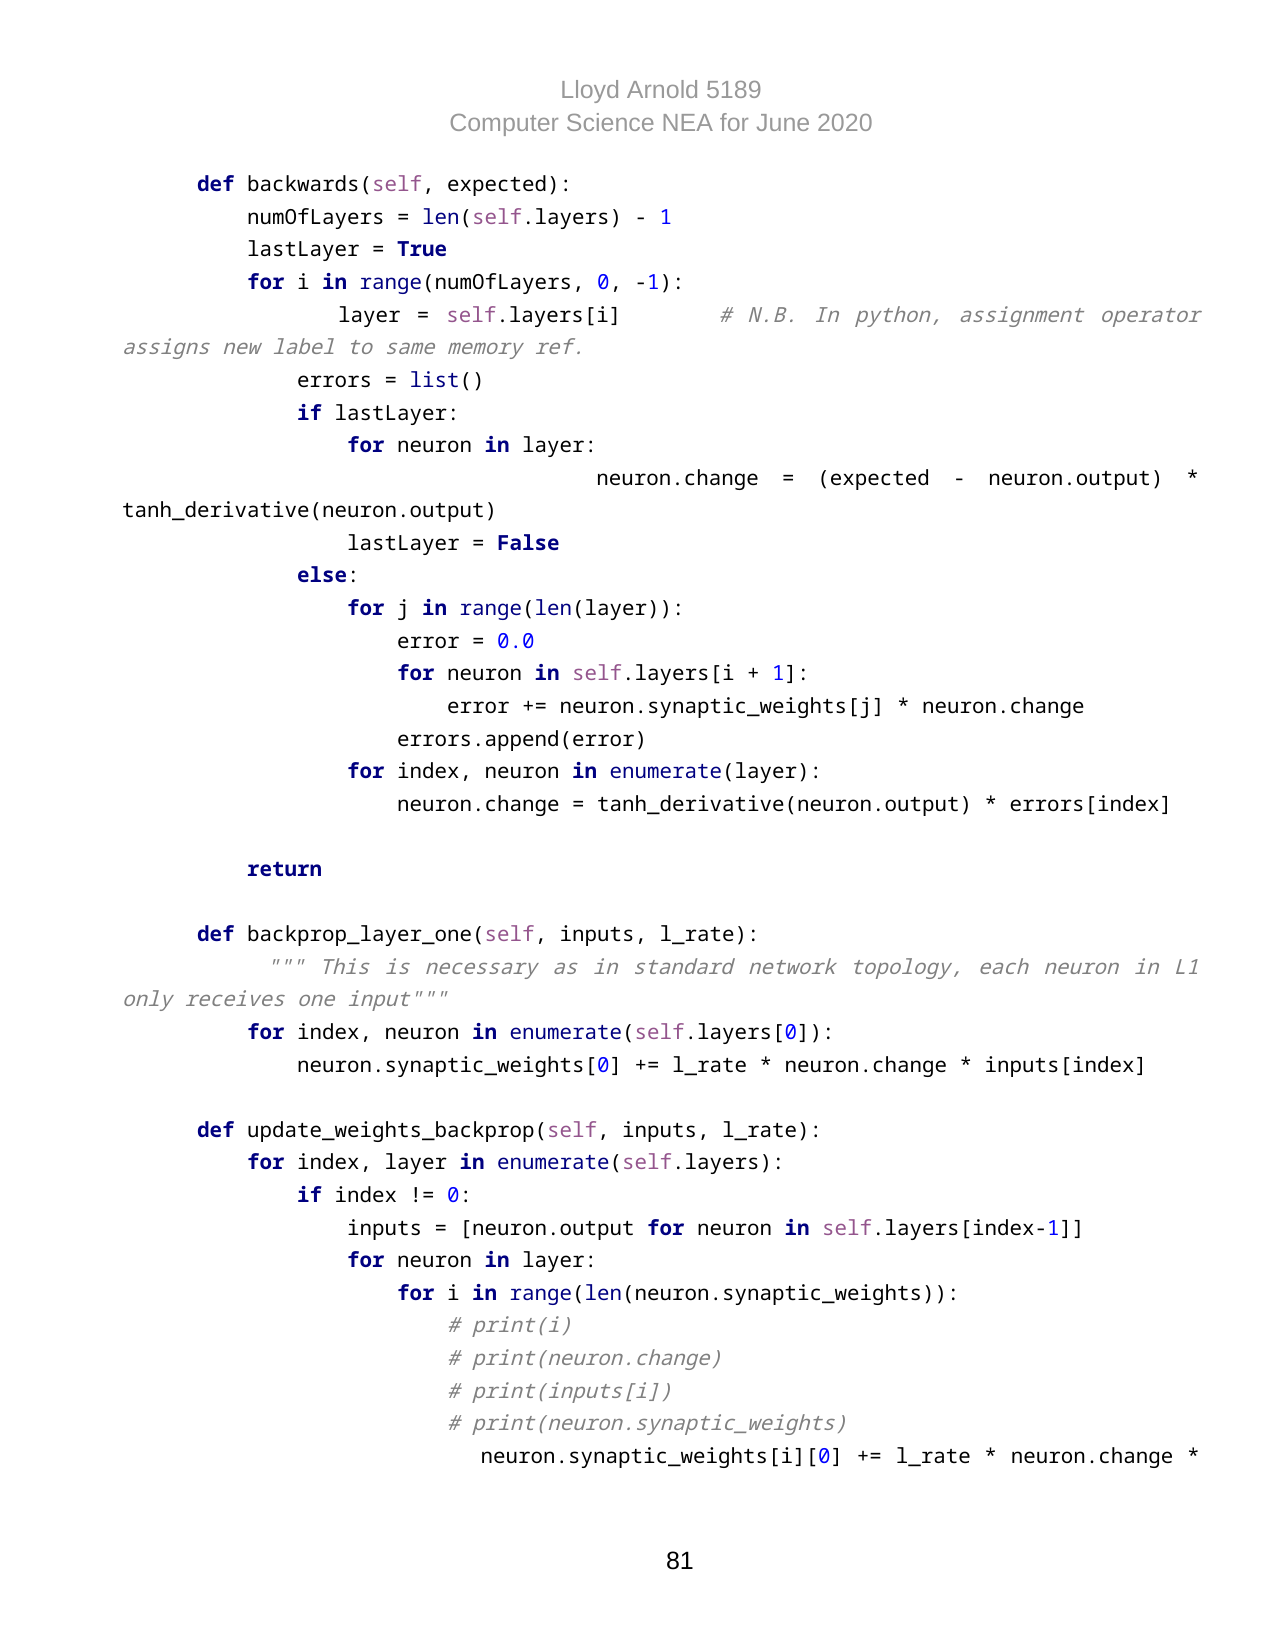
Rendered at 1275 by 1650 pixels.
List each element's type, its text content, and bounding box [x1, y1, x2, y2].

text def update_weights_backprop(self, inputs, l_rate): [122, 1115, 1200, 1143]
text neuron.synaptic_weights[0] += l_rate * neuron.change * inputs[index] [122, 1050, 1200, 1078]
text error += neuron.synaptic_weights[j] * neuron.change [122, 691, 1200, 719]
text for neuron in self.layers[i + 1]: [122, 658, 1200, 687]
text neuron.change = tanh_derivative(neuron.output) * errors[index] [122, 789, 1200, 817]
text if lastLayer: [122, 398, 1200, 426]
text # print(neuron.synaptic_weights) [122, 1408, 1200, 1437]
text return [122, 854, 1200, 882]
text for neuron in layer: [122, 430, 1200, 459]
text for index, layer in enumerate(self.layers): [122, 1147, 1200, 1176]
text neuron.change = (expected - neuron.output) * tanh_derivative(neuron.output) [122, 463, 1200, 524]
text errors = list() [122, 365, 1200, 393]
text errors.append(error) [122, 724, 1200, 752]
text """ This is necessary as in standard network topology, each neuron in L1 only receives one input""" [122, 952, 1200, 1013]
text neuron.synaptic_weights[i][0] += l_rate * neuron.change * [122, 1441, 1200, 1469]
text for index, neuron in enumerate(self.layers[0]): [122, 1017, 1200, 1046]
text else: [122, 561, 1200, 589]
text layer = self.layers[i] # N.B. In python, assignment operator assigns new label to same memory ref. [122, 300, 1200, 361]
text def backprop_layer_one(self, inputs, l_rate): [122, 919, 1200, 948]
text # print(inputs[i]) [122, 1376, 1200, 1404]
text for j in range(len(layer)): [122, 593, 1200, 622]
text for i in range(numOfLayers, 0, -1): [122, 267, 1200, 296]
text if index != 0: [122, 1180, 1200, 1208]
text for index, neuron in enumerate(layer): [122, 756, 1200, 785]
text error = 0.0 [122, 626, 1200, 654]
text # print(i) [122, 1311, 1200, 1339]
text lastLayer = True [122, 234, 1200, 263]
text for neuron in layer: [122, 1245, 1200, 1274]
text numOfLayers = len(self.layers) - 1 [122, 202, 1200, 230]
text for i in range(len(neuron.synaptic_weights)): [122, 1278, 1200, 1306]
text lastLayer = False [122, 528, 1200, 556]
text # print(neuron.change) [122, 1343, 1200, 1372]
text def backwards(self, expected): [122, 169, 1200, 198]
text inputs = [neuron.output for neuron in self.layers[index-1]] [122, 1213, 1200, 1241]
